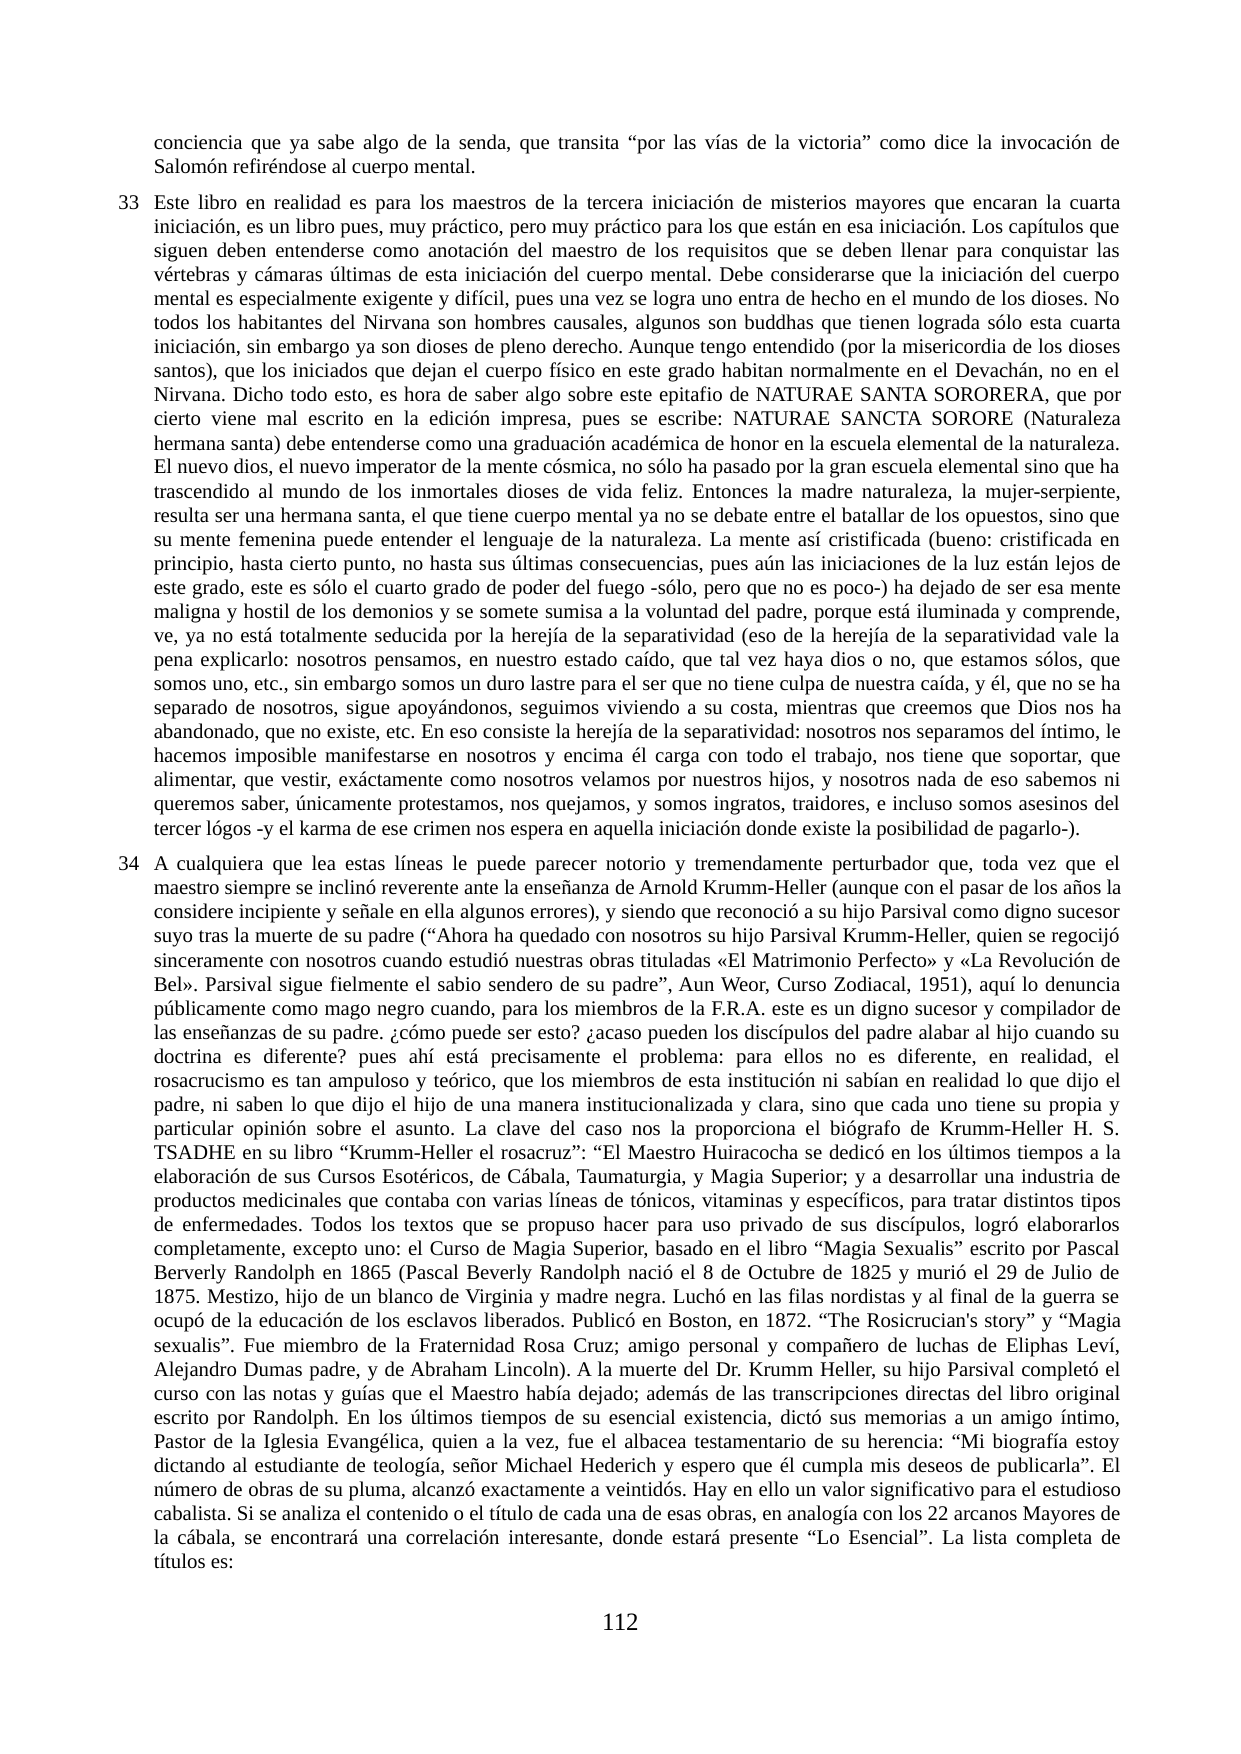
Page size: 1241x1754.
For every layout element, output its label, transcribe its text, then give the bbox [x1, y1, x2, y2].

text conciencia que ya sabe algo de la senda, que transita “por las vías de la victoria” como dice la invocación de Salomón refiréndose al cuerpo mental. [118, 130, 1122, 178]
text Este libro en realidad es para los maestros de la tercera iniciación de misterios mayores que encaran la cuarta iniciación, es un libro pues, muy práctico, pero muy práctico para los que están en esa iniciación. Los capítulos que siguen deben entenderse como anotación del maestro de los requisitos que se deben llenar para conquistar las vértebras y cámaras últimas de esta iniciación del cuerpo mental. Debe considerarse que la iniciación del cuerpo mental es especialmente exigente y difícil, pues una vez se logra uno entra de hecho en el mundo de los dioses. No todos los habitantes del Nirvana son hombres causales, algunos son buddhas que tienen lograda sólo esta cuarta iniciación, sin embargo ya son dioses de pleno derecho. Aunque tengo entendido (por la misericordia de los dioses santos), que los iniciados que dejan el cuerpo físico en este grado habitan normalmente en el Devachán, no en el Nirvana. Dicho todo esto, es hora de saber algo sobre este epitafio de NATURAE SANTA SORORERA, que por cierto viene mal escrito en la edición impresa, pues se escribe: NATURAE SANCTA SORORE (Naturaleza hermana santa) debe entenderse como una graduación académica de honor en la escuela elemental de la naturaleza. El nuevo dios, el nuevo imperator de la mente cósmica, no sólo ha pasado por la gran escuela elemental sino que ha trascendido al mundo de los inmortales dioses de vida feliz. Entonces la madre naturaleza, la mujer-serpiente, resulta ser una hermana santa, el que tiene cuerpo mental ya no se debate entre el batallar de los opuestos, sino que su mente femenina puede entender el lenguaje de la naturaleza. La mente así cristificada (bueno: cristificada en principio, hasta cierto punto, no hasta sus últimas consecuencias, pues aún las iniciaciones de la luz están lejos de este grado, este es sólo el cuarto grado de poder del fuego -sólo, pero que no es poco-) ha dejado de ser esa mente maligna y hostil de los demonios y se somete sumisa a la voluntad del padre, porque está iluminada y comprende, ve, ya no está totalmente seducida por la herejía de la separatividad (eso de la herejía de la separatividad vale la pena explicarlo: nosotros pensamos, en nuestro estado caído, que tal vez haya dios o no, que estamos sólos, que somos uno, etc., sin embargo somos un duro lastre para el ser que no tiene culpa de nuestra caída, y él, que no se ha separado de nosotros, sigue apoyándonos, seguimos viviendo a su costa, mientras que creemos que Dios nos ha abandonado, que no existe, etc. En eso consiste la herejía de la separatividad: nosotros nos separamos del íntimo, le hacemos imposible manifestarse en nosotros y encima él carga con todo el trabajo, nos tiene que soportar, que alimentar, que vestir, exáctamente como nosotros velamos por nuestros hijos, y nosotros nada de eso sabemos ni queremos saber, únicamente protestamos, nos quejamos, y somos ingratos, traidores, e incluso somos asesinos del tercer lógos -y el karma de ese crimen nos espera en aquella iniciación donde existe la posibilidad de pagarlo-). [118, 190, 1122, 839]
text A cualquiera que lea estas líneas le puede parecer notorio y tremendamente perturbador que, toda vez que el maestro siempre se inclinó reverente ante la enseñanza de Arnold Krumm-Heller (aunque con el pasar de los años la considere incipiente y señale en ella algunos errores), y siendo que reconoció a su hijo Parsival como digno sucesor suyo tras la muerte de su padre (“Ahora ha quedado con nosotros su hijo Parsival Krumm-Heller, quien se regocijó sinceramente con nosotros cuando estudió nuestras obras tituladas «El Matrimonio Perfecto» y «La Revolución de Bel». Parsival sigue fielmente el sabio sendero de su padre”, Aun Weor, Curso Zodiacal, 1951), aquí lo denuncia públicamente como mago negro cuando, para los miembros de la F.R.A. este es un digno sucesor y compilador de las enseñanzas de su padre. ¿cómo puede ser esto? ¿acaso pueden los discípulos del padre alabar al hijo cuando su doctrina es diferente? pues ahí está precisamente el problema: para ellos no es diferente, en realidad, el rosacrucismo es tan ampuloso y teórico, que los miembros de esta institución ni sabían en realidad lo que dijo el padre, ni saben lo que dijo el hijo de una manera institucionalizada y clara, sino que cada uno tiene su propia y particular opinión sobre el asunto. La clave del caso nos la proporciona el biógrafo de Krumm-Heller H. S. TSADHE en su libro “Krumm-Heller el rosacruz”: “El Maestro Huiracocha se dedicó en los últimos tiempos a la elaboración de sus Cursos Esotéricos, de Cábala, Taumaturgia, y Magia Superior; y a desarrollar una industria de productos medicinales que contaba con varias líneas de tónicos, vitaminas y específicos, para tratar distintos tipos de enfermedades. Todos los textos que se propuso hacer para uso privado de sus discípulos, logró elaborarlos completamente, excepto uno: el Curso de Magia Superior, basado en el libro “Magia Sexualis” escrito por Pascal Berverly Randolph en 1865 (Pascal Beverly Randolph nació el 8 de Octubre de 1825 y murió el 29 de Julio de 1875. Mestizo, hijo de un blanco de Virginia y madre negra. Luchó en las filas nordistas y al final de la guerra se ocupó de la educación de los esclavos liberados. Publicó en Boston, en 1872. “The Rosicrucian's story” y “Magia sexualis”. Fue miembro de la Fraternidad Rosa Cruz; amigo personal y compañero de luchas de Eliphas Leví, Alejandro Dumas padre, y de Abraham Lincoln). A la muerte del Dr. Krumm Heller, su hijo Parsival completó el curso con las notas y guías que el Maestro había dejado; además de las transcripciones directas del libro original escrito por Randolph. En los últimos tiempos de su esencial existencia, dictó sus memorias a un amigo íntimo, Pastor de la Iglesia Evangélica, quien a la vez, fue el albacea testamentario de su herencia: “Mi biografía estoy dictando al estudiante de teología, señor Michael Hederich y espero que él cumpla mis deseos de publicarla”. El número de obras de su pluma, alcanzó exactamente a veintidós. Hay en ello un valor significativo para el estudioso cabalista. Si se analiza el contenido o el título de cada una de esas obras, en analogía con los 22 arcanos Mayores de la cábala, se encontrará una correlación interesante, donde estará presente “Lo Esencial”. La lista completa de títulos es: [118, 851, 1122, 1573]
